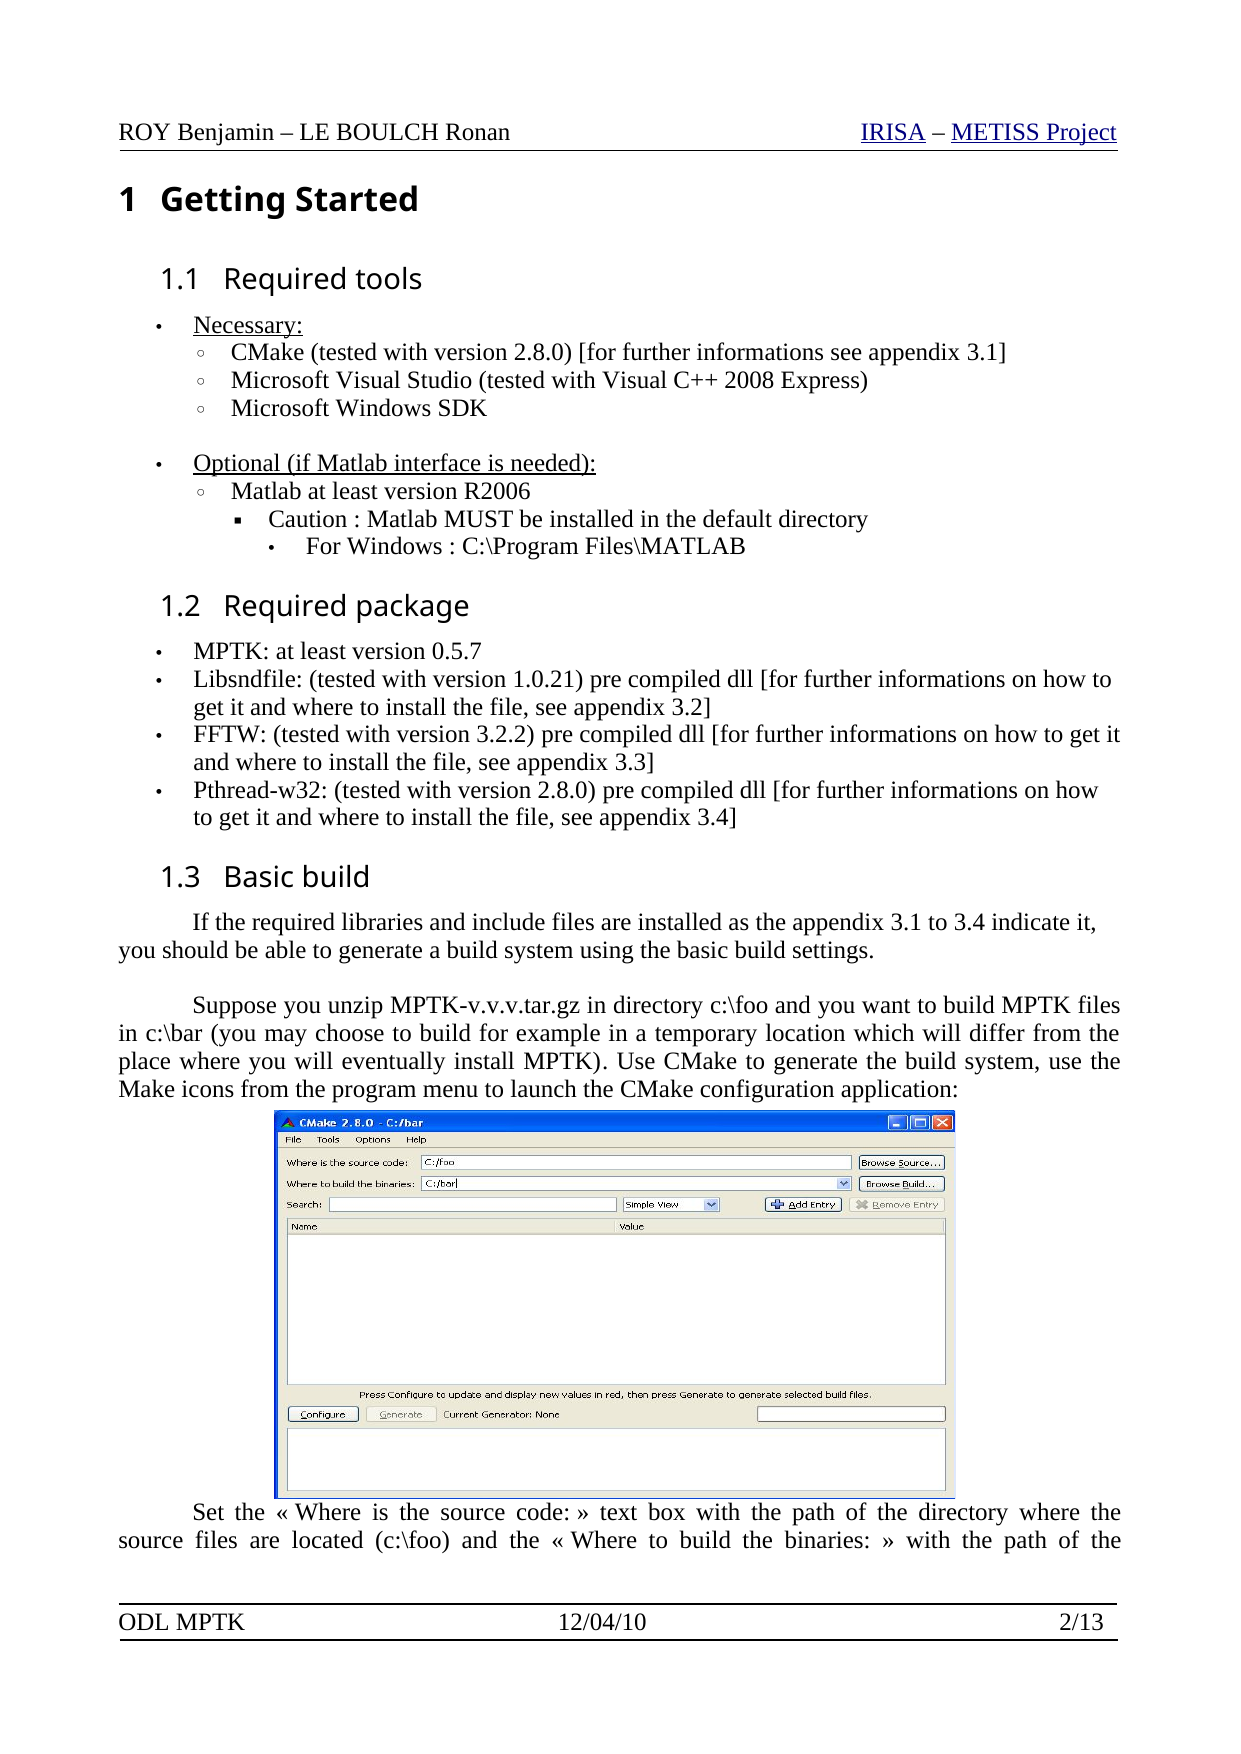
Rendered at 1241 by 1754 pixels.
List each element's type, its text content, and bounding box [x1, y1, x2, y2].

list For Windows : C:\Program Files\MATLAB [268, 532, 1122, 560]
text If the required libraries and include files are installed as the appendix 3.1 to 3.4 indicate it, you should be able to generate a build system using the basic build settings. [118, 908, 1122, 964]
list Necessary: [156, 311, 1122, 338]
subtitle Required package [118, 585, 1122, 625]
list Microsoft Windows SDK [193, 394, 1122, 422]
list Matlab at least version R2006 [193, 477, 1122, 505]
list Caution : Matlab MUST be installed in the default directory [231, 505, 1122, 532]
list MPTK: at least version 0.5.7 [156, 637, 1122, 665]
list Optional (if Matlab interface is needed): [156, 449, 1122, 477]
list FFTW: (tested with version 3.2.2) pre compiled dll [for further informations on how to get it and where to install the file, see appendix 3.3] [156, 720, 1122, 776]
subtitle Required tools [118, 258, 1122, 298]
subtitle Basic build [118, 856, 1122, 896]
picture [274, 1110, 956, 1499]
list CMake (tested with version 2.8.0) [for further informations see appendix 3.1] [193, 338, 1122, 366]
list Libsndfile: (tested with version 1.0.21) pre compiled dll [for further informations on how to get it and where to install the file, see appendix 3.2] [156, 665, 1122, 720]
subtitle Getting Started [118, 175, 1122, 221]
list Pthread-w32: (tested with version 2.8.0) pre compiled dll [for further informations on how to get it and where to install the file, see appendix 3.4] [156, 776, 1122, 831]
list Microsoft Visual Studio (tested with Visual C++ 2008 Express) [193, 366, 1122, 394]
text Suppose you unzip MPTK-v.v.v.tar.gz in directory c:\foo and you want to build MPTK files in c:\bar (you may choose to build for example in a temporary location which will differ from the place where you will eventually install MPTK). Use CMake to generate the build system, use the Make icons from the program menu to launch the CMake configuration application: [118, 992, 1122, 1102]
text Set the « Where is the source code: » text box with the path of the directory where the source files are located (c:\foo) and the « Where to build the binaries: » with the path of the [118, 1102, 1122, 1554]
